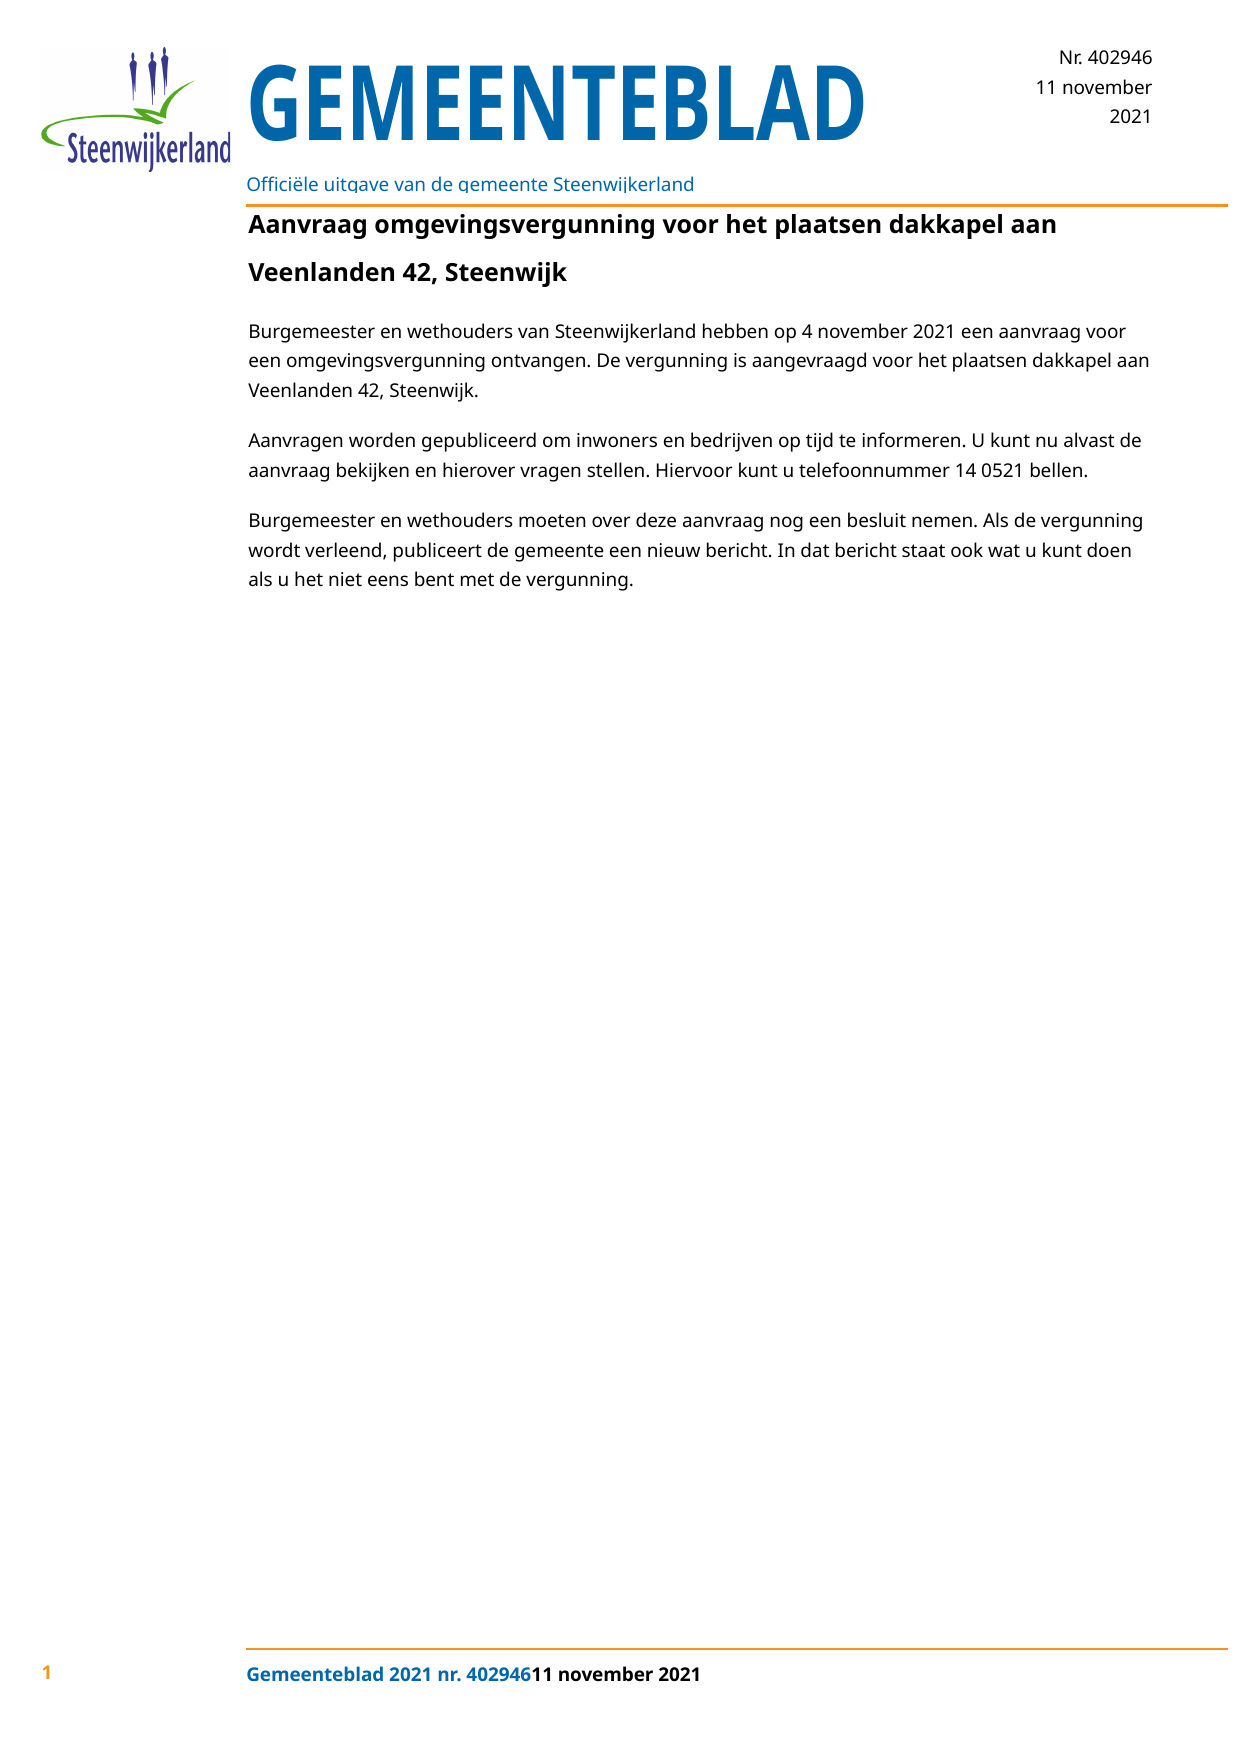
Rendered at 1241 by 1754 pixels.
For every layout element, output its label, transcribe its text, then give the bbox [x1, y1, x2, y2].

picture [41, 47, 231, 172]
text Burgemeester en wethouders van Steenwijkerland hebben op 4 november 2021 een aanvraag voor een omgevingsvergunning ontvangen. De vergunning is aangevraagd voor het plaatsen dakkapel aan Veenlanden 42, Steenwijk. [248, 318, 1152, 403]
text Aanvragen worden gepubliceerd om inwoners en bedrijven op tijd te informeren. U kunt nu alvast de aanvraag bekijken en hierover vragen stellen. Hiervoor kunt u telefoonnummer 14 0521 bellen. [248, 427, 1152, 483]
text Aanvraag omgevingsvergunning voor het plaatsen dakkapel aan Veenlanden 42, Steenwijk [248, 207, 1152, 288]
text Burgemeester en wethouders moeten over deze aanvraag nog een besluit nemen. Als de vergunning wordt verleend, publiceert de gemeente een nieuw bericht. In dat bericht staat ook wat u kunt doen als u het niet eens bent met de vergunning. [248, 507, 1152, 592]
